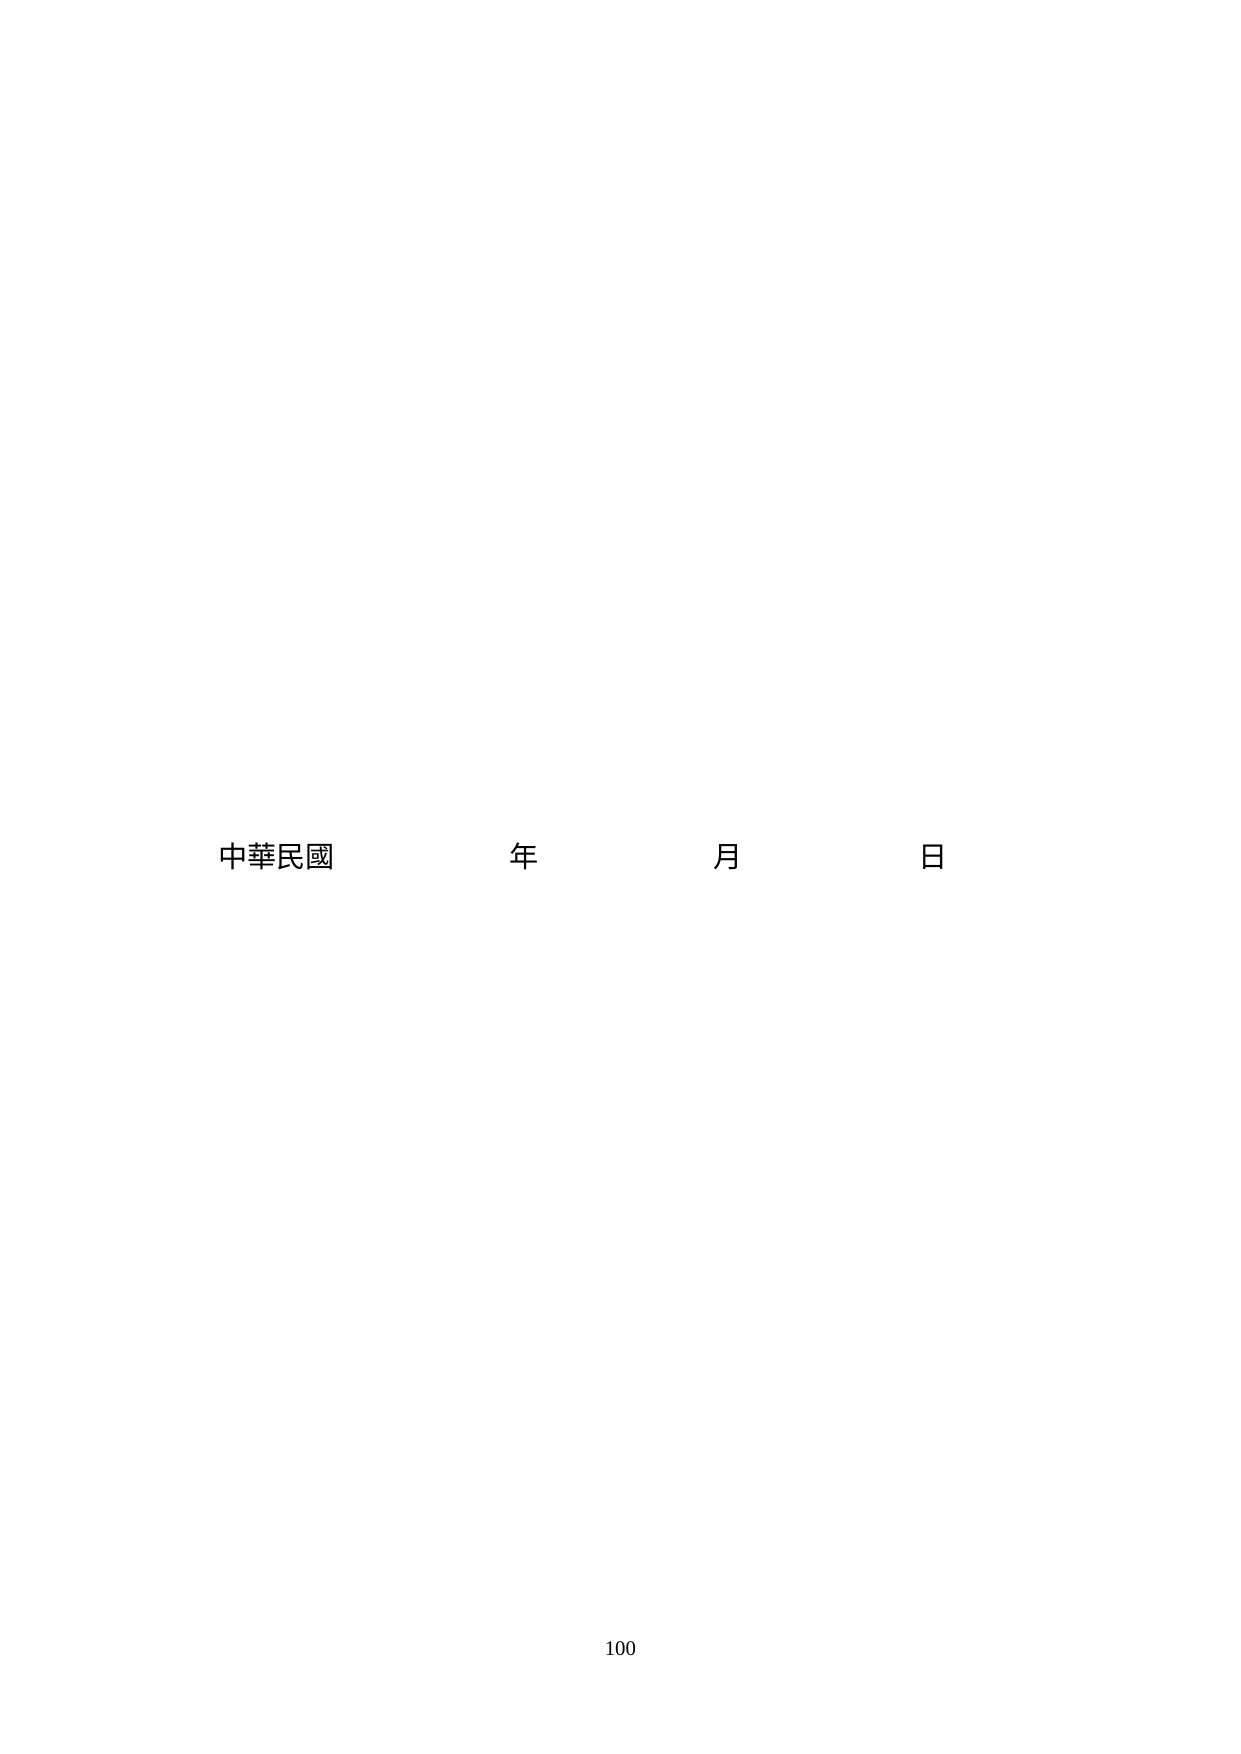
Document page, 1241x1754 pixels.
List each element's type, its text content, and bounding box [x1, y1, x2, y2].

text 中華民國 年 月 日 [218, 793, 1022, 876]
